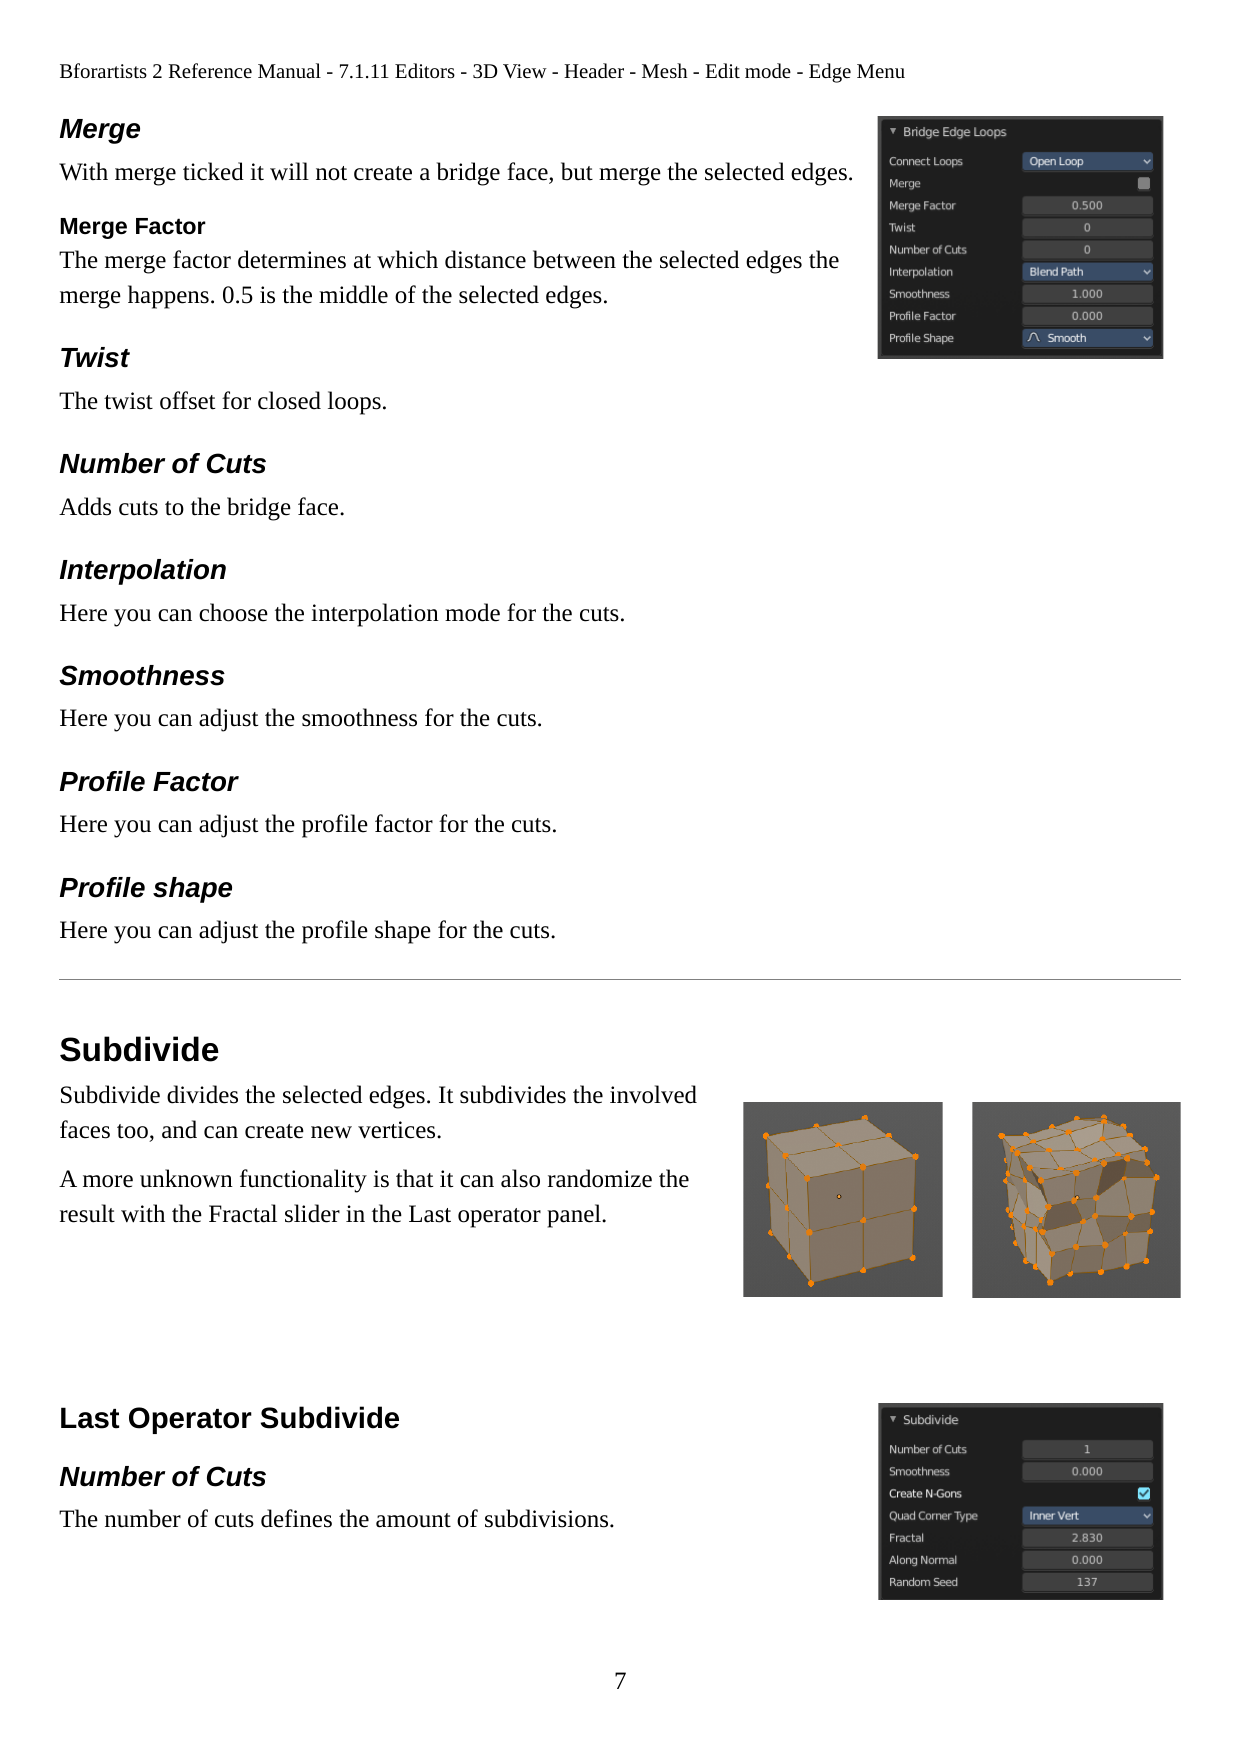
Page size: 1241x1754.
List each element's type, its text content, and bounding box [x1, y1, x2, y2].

text The twist offset for closed loops. [59, 386, 1181, 414]
subtitle [1164, 212, 1181, 239]
subtitle Smoothness [59, 659, 1181, 691]
picture [743, 1102, 943, 1297]
subtitle [1164, 1460, 1181, 1492]
subtitle Number of Cuts [59, 1460, 878, 1492]
text A more unknown functionality is that it can also randomize the result with the Fractal slider in the Last operator panel. [59, 1164, 743, 1227]
subtitle Merge [59, 113, 1181, 144]
text The merge factor determines at which distance between the selected edges the merge happens. 0.5 is the middle of the selected edges. [59, 245, 877, 308]
subtitle Twist [59, 341, 1181, 373]
subtitle Interpolation [59, 553, 1181, 585]
subtitle Subdivide [59, 1029, 1181, 1068]
text With merge ticked it will not create a bridge face, but merge the selected edges. [59, 157, 877, 186]
text Adds cuts to the bridge face. [59, 492, 1181, 520]
text Here you can choose the interpolation mode for the cuts. [59, 598, 1181, 626]
text Here you can adjust the profile shape for the cuts. [59, 915, 1181, 944]
subtitle Profile shape [59, 871, 1181, 903]
text Here you can adjust the smoothness for the cuts. [59, 703, 1181, 732]
subtitle Last Operator Subdivide [59, 1401, 1181, 1435]
picture [878, 1403, 1164, 1600]
picture [877, 116, 1164, 359]
text Subdivide divides the selected edges. It subdivides the involved faces too, and can create new vertices. [59, 1081, 1181, 1144]
subtitle Number of Cuts [59, 447, 1181, 479]
subtitle Profile Factor [59, 765, 1181, 797]
text Here you can adjust the profile factor for the cuts. [59, 809, 1181, 838]
picture [972, 1102, 1181, 1298]
text The number of cuts defines the amount of subdivisions. [59, 1504, 878, 1533]
subtitle Merge Factor [59, 212, 877, 239]
